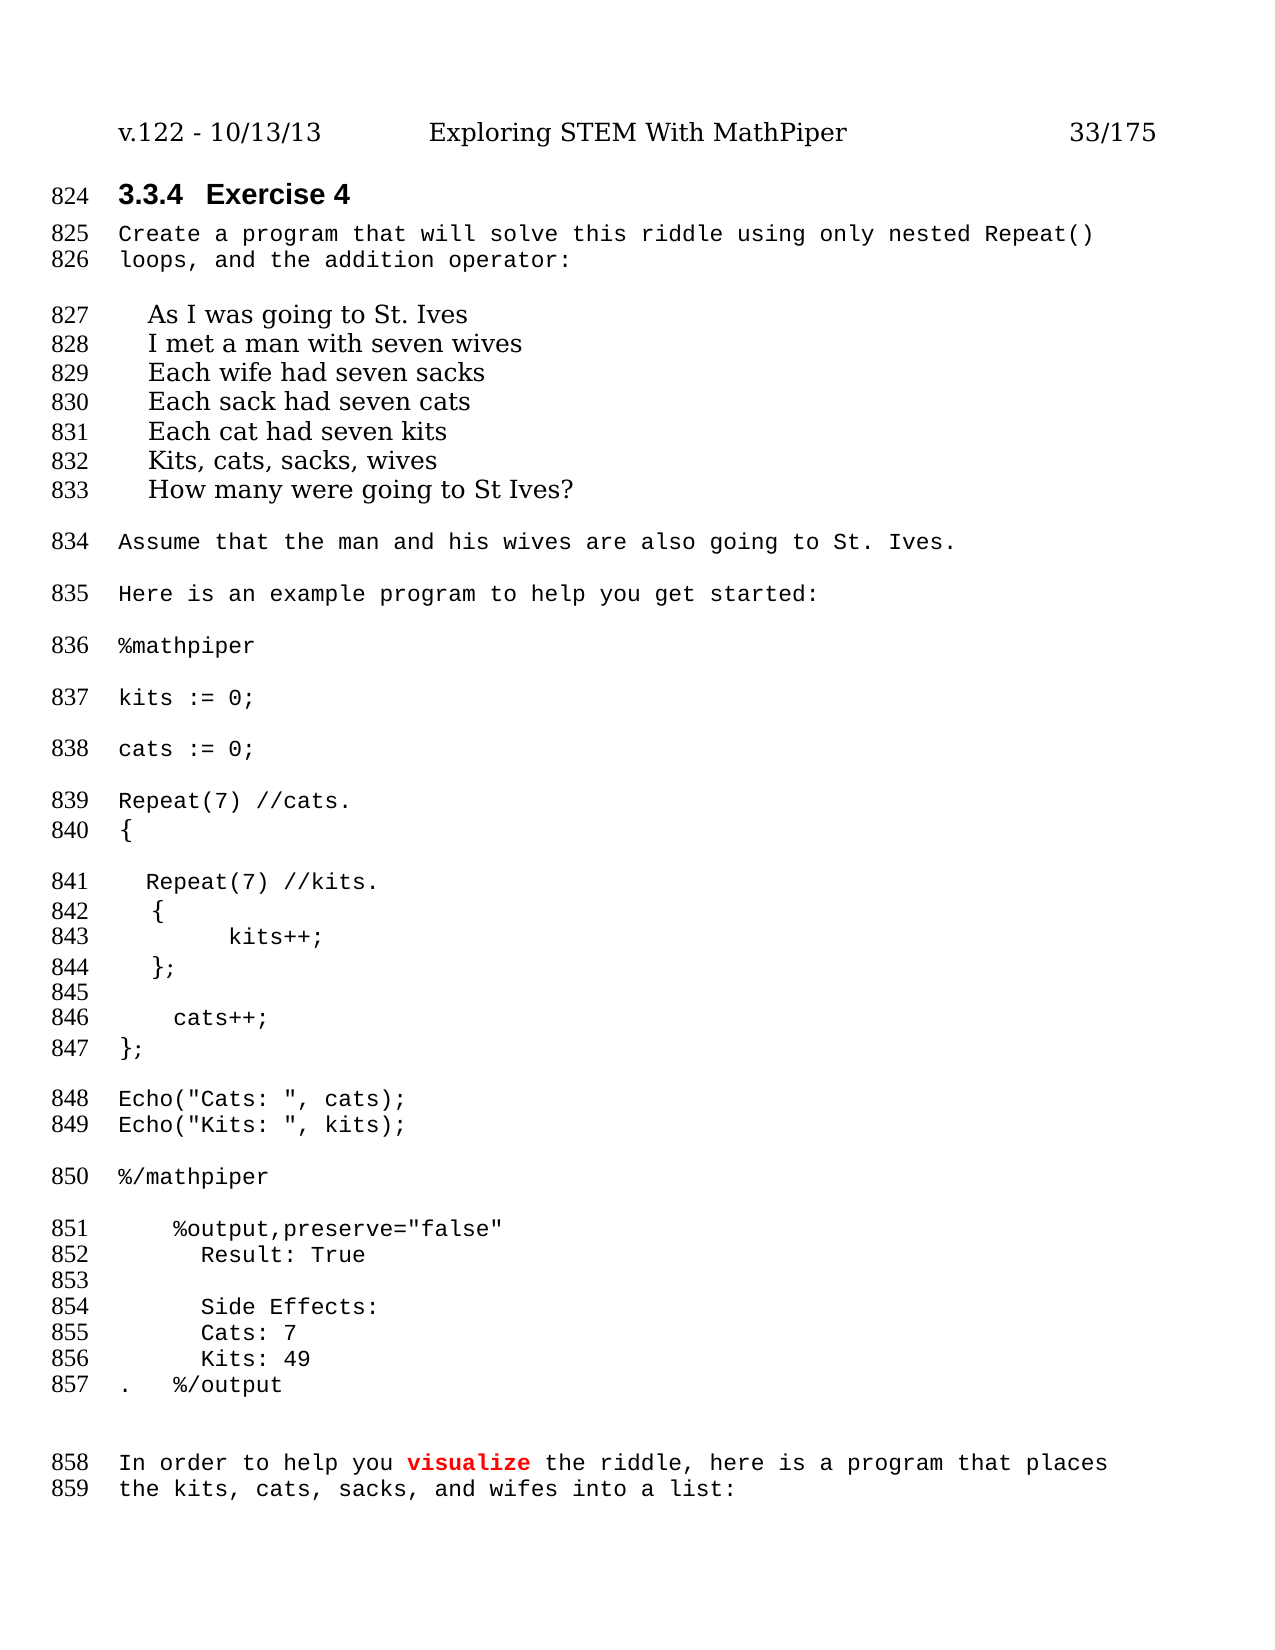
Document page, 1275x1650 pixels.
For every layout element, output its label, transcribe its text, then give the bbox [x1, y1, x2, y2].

text Assume that the man and his wives are also going to St. Ives. [118, 530, 1157, 556]
text { [118, 816, 1157, 845]
text Echo("Cats: ", cats); [118, 1088, 1157, 1114]
text Each wife had seven sacks [148, 358, 1157, 388]
text Kits, cats, sacks, wives [148, 446, 1157, 475]
subtitle Exercise 4 [118, 177, 1157, 210]
text Repeat(7) //kits. [118, 871, 1157, 897]
text Each cat had seven kits [148, 417, 1157, 446]
text Each sack had seven cats [148, 388, 1157, 417]
text Echo("Kits: ", kits); [118, 1114, 1157, 1140]
text Create a program that will solve this riddle using only nested Repeat() loops, and the addition operator: [118, 222, 1157, 274]
text }; [118, 952, 1157, 981]
text Kits: 49 [118, 1347, 1157, 1373]
text Here is an example program to help you get started: [118, 582, 1157, 608]
text %mathpiper [118, 634, 1157, 660]
text Result: True [118, 1243, 1157, 1269]
text Side Effects: [118, 1295, 1157, 1321]
text kits := 0; [118, 686, 1157, 712]
text cats++; [118, 1007, 1157, 1033]
text kits++; [118, 926, 1157, 952]
text cats := 0; [118, 738, 1157, 764]
text In order to help you visualize the riddle, here is a program that places the kits, cats, sacks, and wifes into a list: [118, 1451, 1157, 1503]
text %output,preserve="false" [118, 1217, 1157, 1243]
text I met a man with seven wives [148, 329, 1157, 358]
text Cats: 7 [118, 1321, 1157, 1347]
text How many were going to St Ives? [148, 475, 1157, 504]
text }; [118, 1033, 1157, 1062]
text . %/output [118, 1373, 1157, 1399]
text Repeat(7) //cats. [118, 789, 1157, 816]
text %/mathpiper [118, 1166, 1157, 1192]
text { [118, 897, 1157, 926]
text As I was going to St. Ives [148, 300, 1157, 329]
